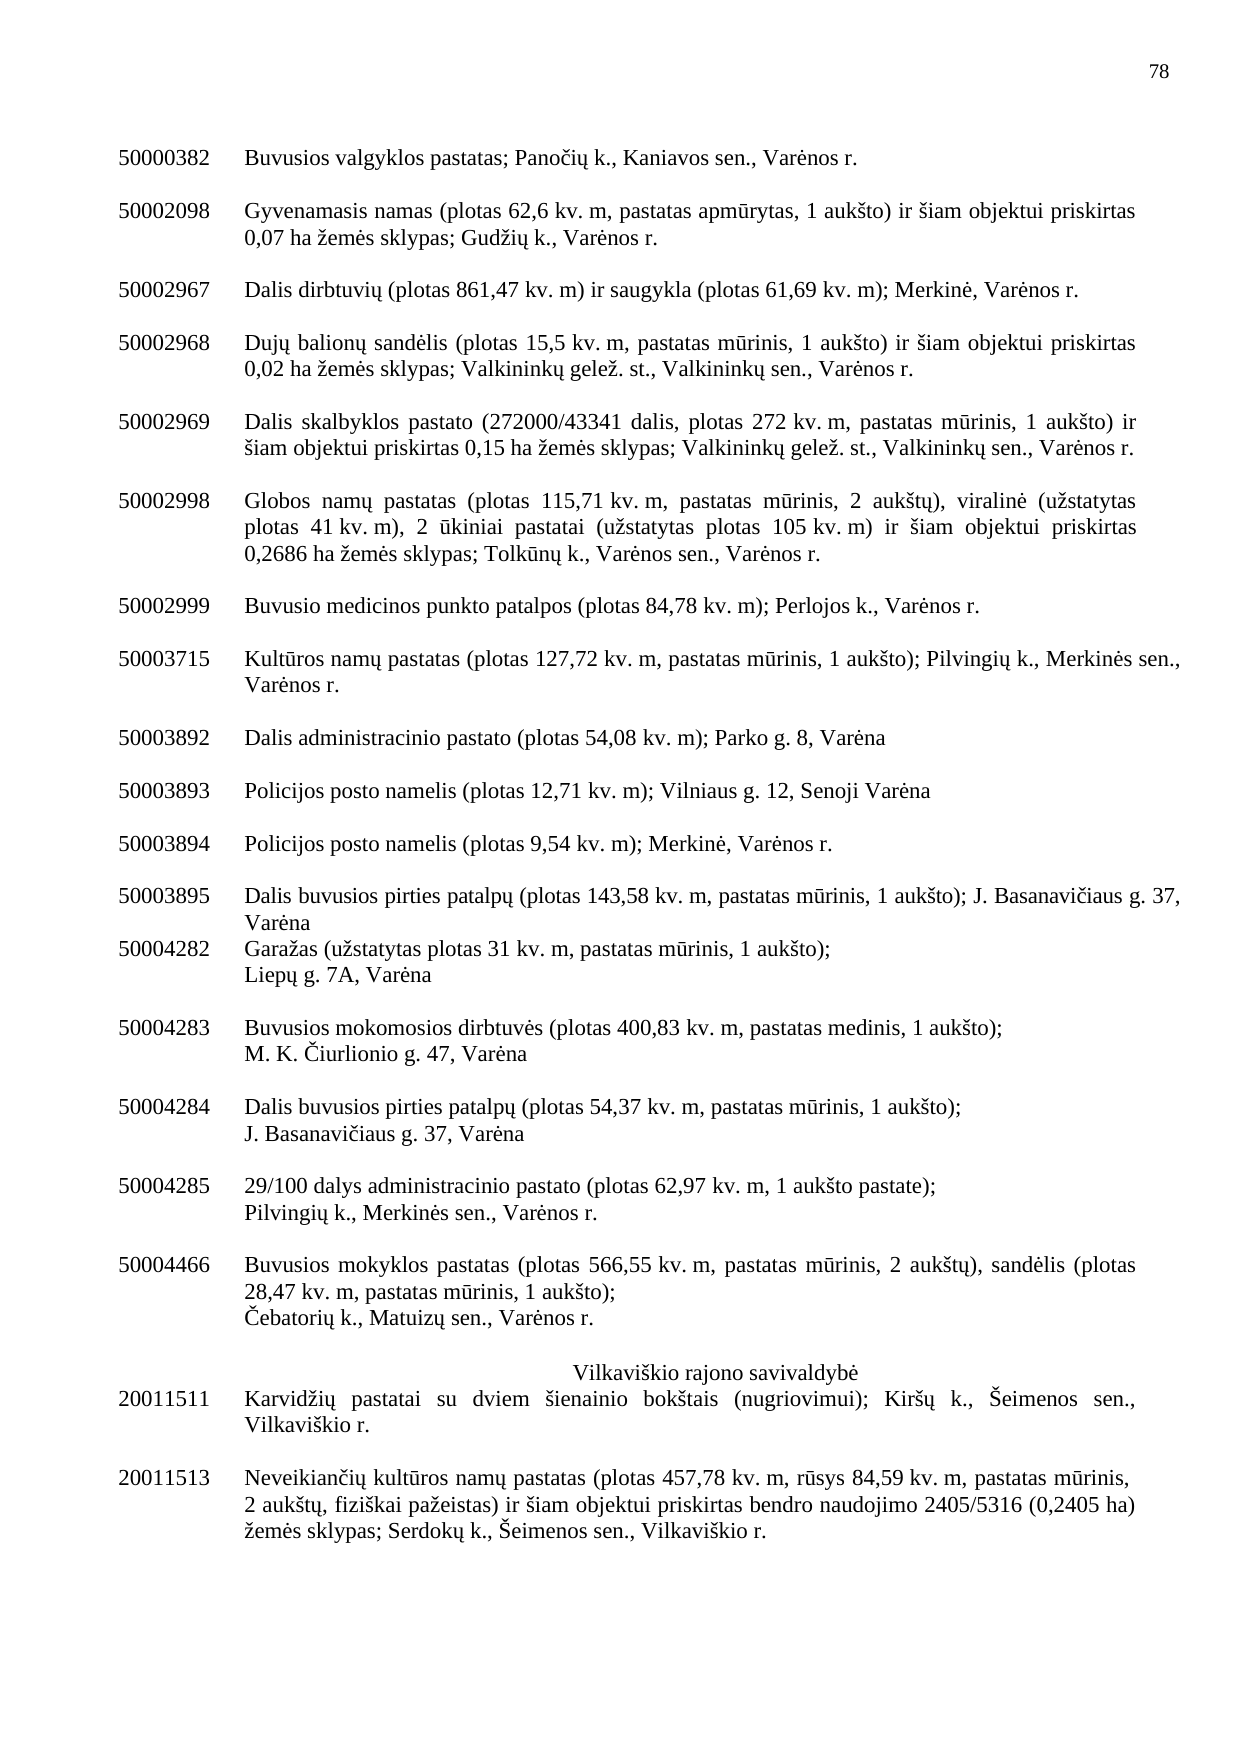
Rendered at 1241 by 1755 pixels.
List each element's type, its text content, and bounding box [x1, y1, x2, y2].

table_cell 20011511 [101, 1385, 233, 1438]
table_cell [1178, 1093, 1192, 1146]
table_cell [1163, 1385, 1178, 1438]
table_cell Buvusios mokomosios dirbtuvės (plotas 400,83 kv. m, pastatas medinis, 1 aukšto); M. K. Čiurlionio g. 47, Varėna [233, 1014, 1148, 1067]
table_cell [1178, 724, 1192, 751]
table_cell [1178, 145, 1192, 171]
table_cell [1163, 197, 1178, 250]
table_cell [1178, 276, 1192, 303]
table_cell [1148, 329, 1163, 382]
table_cell 50002968 [101, 329, 233, 382]
table_cell [1163, 1251, 1178, 1330]
table_cell [1163, 1093, 1178, 1146]
table_cell [101, 1543, 1198, 1570]
table_cell 29/100 dalys administracinio pastato (plotas 62,97 kv. m, 1 aukšto pastate); Pilvingių k., Merkinės sen., Varėnos r. [233, 1172, 1148, 1225]
table_cell 50004284 [101, 1093, 233, 1146]
table_cell [101, 1225, 1198, 1251]
table_cell Policijos posto namelis (plotas 9,54 kv. m); Merkinė, Varėnos r. [233, 830, 1148, 856]
table_cell [1163, 276, 1178, 303]
table_cell [1163, 830, 1178, 856]
table_cell [1178, 1385, 1192, 1438]
table_cell [1193, 935, 1198, 988]
table_cell [101, 1146, 1198, 1172]
table_cell [1178, 830, 1192, 856]
table_cell [1193, 1464, 1198, 1543]
table_cell [1148, 1251, 1163, 1330]
table_cell Dujų balionų sandėlis (plotas 15,5 kv. m, pastatas mūrinis, 1 aukšto) ir šiam objektui priskirtas 0,02 ha žemės sklypas; Valkininkų gelež. st., Valkininkų sen., Varėnos r. [233, 329, 1148, 382]
table_cell [101, 566, 1198, 592]
table_cell [1148, 145, 1163, 171]
table_cell [1193, 1014, 1198, 1067]
table_cell Vilkaviškio rajono savivaldybė [233, 1359, 1198, 1385]
table_cell [101, 1330, 1198, 1357]
table_cell 50003892 [101, 724, 233, 751]
table_cell [1193, 645, 1198, 698]
table_cell [101, 461, 1198, 487]
table_cell [1193, 276, 1198, 303]
table_cell [1193, 593, 1198, 619]
table_cell [1148, 1464, 1163, 1543]
table_cell [1148, 1172, 1163, 1225]
table_cell Buvusios mokyklos pastatas (plotas 566,55 kv. m, pastatas mūrinis, 2 aukštų), sandėlis (plotas 28,47 kv. m, pastatas mūrinis, 1 aukšto); Čebatorių k., Matuizų sen., Varėnos r. [233, 1251, 1148, 1330]
table_cell 50002967 [101, 276, 233, 303]
table_cell [1178, 1464, 1192, 1543]
table_cell [1193, 724, 1198, 751]
table_cell [101, 698, 1198, 724]
table_cell 50004282 [101, 935, 233, 988]
table_cell [1178, 1251, 1192, 1330]
table_cell [1178, 777, 1192, 803]
table_cell [1148, 935, 1163, 988]
table_cell [1178, 593, 1192, 619]
table_cell Buvusio medicinos punkto patalpos (plotas 84,78 kv. m); Perlojos k., Varėnos r. [233, 593, 1148, 619]
table_cell 50003895 [101, 883, 233, 935]
table_cell [1163, 1172, 1178, 1225]
table_cell 50002998 [101, 487, 233, 566]
table_cell [101, 1438, 1198, 1464]
table_cell [1148, 777, 1163, 803]
table_cell [1178, 1014, 1192, 1067]
table_cell [1163, 593, 1178, 619]
table_cell Dalis dirbtuvių (plotas 861,47 kv. m) ir saugykla (plotas 61,69 kv. m); Merkinė, Varėnos r. [233, 276, 1148, 303]
table_cell [101, 1359, 233, 1385]
table_cell [1193, 145, 1198, 171]
table_cell [1193, 1385, 1198, 1438]
table_cell Gyvenamasis namas (plotas 62,6 kv. m, pastatas apmūrytas, 1 aukšto) ir šiam objektui priskirtas 0,07 ha žemės sklypas; Gudžių k., Varėnos r. [233, 197, 1148, 250]
table_cell [1193, 830, 1198, 856]
table_cell [1148, 276, 1163, 303]
table_cell [1193, 197, 1198, 250]
table_cell [1148, 724, 1163, 751]
table_cell Buvusios valgyklos pastatas; Panočių k., Kaniavos sen., Varėnos r. [233, 145, 1148, 171]
table_cell 50004283 [101, 1014, 233, 1067]
table_cell [1148, 197, 1163, 250]
table_cell [1178, 935, 1192, 988]
table_cell [101, 303, 1198, 329]
table_cell [1163, 487, 1178, 566]
table_cell [101, 988, 1198, 1014]
table_cell [1163, 1464, 1178, 1543]
table_cell [1163, 724, 1178, 751]
table_cell [101, 171, 1198, 197]
table_cell [1163, 935, 1178, 988]
table_cell [1178, 329, 1192, 382]
table_cell 50003894 [101, 830, 233, 856]
table_cell [1163, 329, 1178, 382]
table_cell 50002098 [101, 197, 233, 250]
table_cell 50004466 [101, 1251, 233, 1330]
table_cell 50002999 [101, 593, 233, 619]
table_cell [1178, 408, 1192, 461]
table_cell Globos namų pastatas (plotas 115,71 kv. m, pastatas mūrinis, 2 aukštų), viralinė (užstatytas plotas 41 kv. m), 2 ūkiniai pastatai (užstatytas plotas 105 kv. m) ir šiam objektui priskirtas 0,2686 ha žemės sklypas; Tolkūnų k., Varėnos sen., Varėnos r. [233, 487, 1148, 566]
table_cell [101, 803, 1198, 830]
table_cell 50002969 [101, 408, 233, 461]
table_cell [1163, 1014, 1178, 1067]
table_cell Garažas (užstatytas plotas 31 kv. m, pastatas mūrinis, 1 aukšto); Liepų g. 7A, Varėna [233, 935, 1148, 988]
table_cell [1163, 145, 1178, 171]
table_cell [1148, 408, 1163, 461]
table_cell 50000382 [101, 145, 233, 171]
table_cell Policijos posto namelis (plotas 12,71 kv. m); Vilniaus g. 12, Senoji Varėna [233, 777, 1148, 803]
table_cell Dalis skalbyklos pastato (272000/43341 dalis, plotas 272 kv. m, pastatas mūrinis, 1 aukšto) ir šiam objektui priskirtas 0,15 ha žemės sklypas; Valkininkų gelež. st., Valkininkų sen., Varėnos r. [233, 408, 1148, 461]
table_cell Karvidžių pastatai su dviem šienainio bokštais (nugriovimui); Kiršų k., Šeimenos sen., Vilkaviškio r. [233, 1385, 1148, 1438]
table_cell [101, 250, 1198, 276]
table_cell 50003715 [101, 645, 233, 698]
table_cell [101, 382, 1198, 408]
table_cell [1193, 1172, 1198, 1225]
table_cell [1148, 1093, 1163, 1146]
table_cell [1148, 1385, 1163, 1438]
table_cell [1193, 883, 1198, 935]
table_cell [101, 1067, 1198, 1093]
table_cell [1163, 408, 1178, 461]
table_cell [1178, 197, 1192, 250]
table_cell 50004285 [101, 1172, 233, 1225]
table_cell [101, 619, 1198, 645]
table_cell 50003893 [101, 777, 233, 803]
table_cell 20011513 [101, 1464, 233, 1543]
table_cell Dalis buvusios pirties patalpų (plotas 143,58 kv. m, pastatas mūrinis, 1 aukšto); J. Basanavičiaus g. 37, Varėna [233, 883, 1192, 935]
table_cell [1148, 593, 1163, 619]
table_cell Dalis buvusios pirties patalpų (plotas 54,37 kv. m, pastatas mūrinis, 1 aukšto); J. Basanavičiaus g. 37, Varėna [233, 1093, 1148, 1146]
table_cell [1148, 830, 1163, 856]
table_cell Kultūros namų pastatas (plotas 127,72 kv. m, pastatas mūrinis, 1 aukšto); Pilvingių k., Merkinės sen., Varėnos r. [233, 645, 1192, 698]
table_cell [1178, 1172, 1192, 1225]
table_cell [1193, 408, 1198, 461]
table_cell [1193, 329, 1198, 382]
table_cell [1148, 1014, 1163, 1067]
table_cell [1193, 1093, 1198, 1146]
table_cell Dalis administracinio pastato (plotas 54,08 kv. m); Parko g. 8, Varėna [233, 724, 1148, 751]
table_cell [1193, 487, 1198, 566]
table_cell [1193, 777, 1198, 803]
table_cell [101, 856, 1198, 882]
table_cell [1163, 777, 1178, 803]
table_cell [1178, 487, 1192, 566]
table_cell [1148, 487, 1163, 566]
table_cell Neveikiančių kultūros namų pastatas (plotas 457,78 kv. m, rūsys 84,59 kv. m, pastatas mūrinis, 2 aukštų, fiziškai pažeistas) ir šiam objektui priskirtas bendro naudojimo 2405/5316 (0,2405 ha) žemės sklypas; Serdokų k., Šeimenos sen., Vilkaviškio r. [233, 1464, 1148, 1543]
table_cell [101, 118, 1198, 144]
table_cell [1193, 1251, 1198, 1330]
table_cell [101, 751, 1198, 777]
